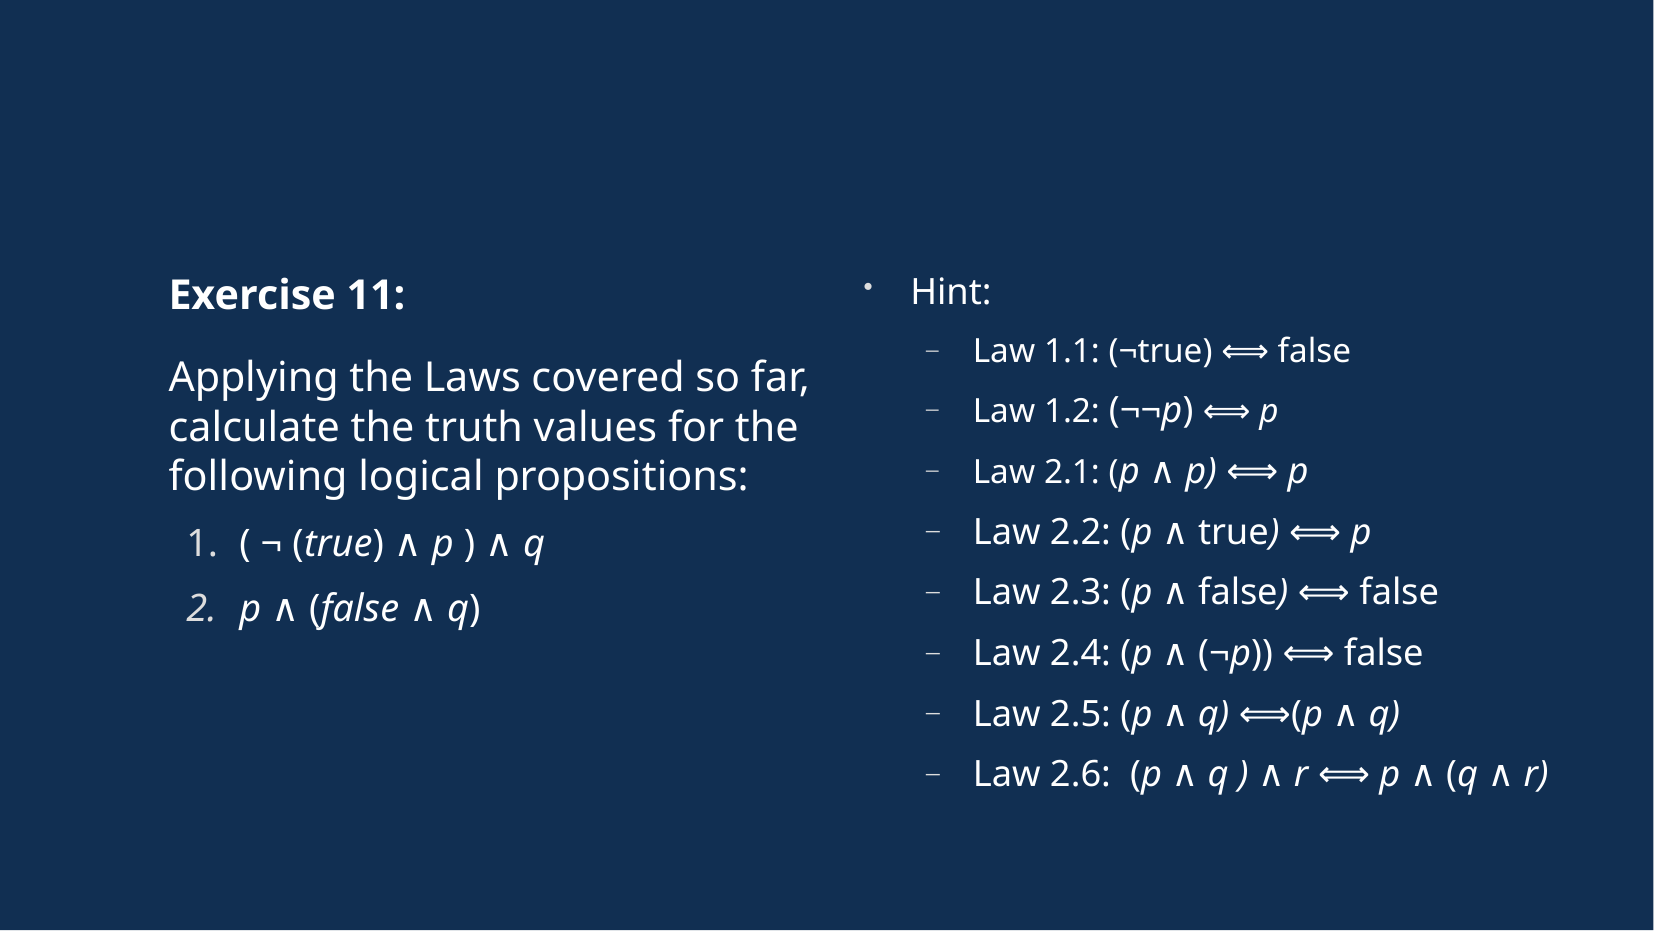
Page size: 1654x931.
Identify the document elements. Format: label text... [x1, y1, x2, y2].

list Exercise 11: Applying the Laws covered so far, calculate the truth values for the following logical propositions: ( ¬ (true) ∧ p ) ∧ q p ∧ (false ∧ q) [97, 268, 813, 806]
list Hint: Law 1.1: (¬true) ⟺ false Law 1.2: (¬¬p) ⟺ p Law 2.1: (p ∧ p) ⟺ p Law 2.2: (p ∧ true) ⟺ p Law 2.3: (p ∧ false) ⟺ false Law 2.4: (p ∧ (¬p)) ⟺ false Law 2.5: (p ∧ q) ⟺(p ∧ q) Law 2.6: (p ∧ q ) ∧ r ⟺ p ∧ (q ∧ r) [848, 268, 1563, 806]
